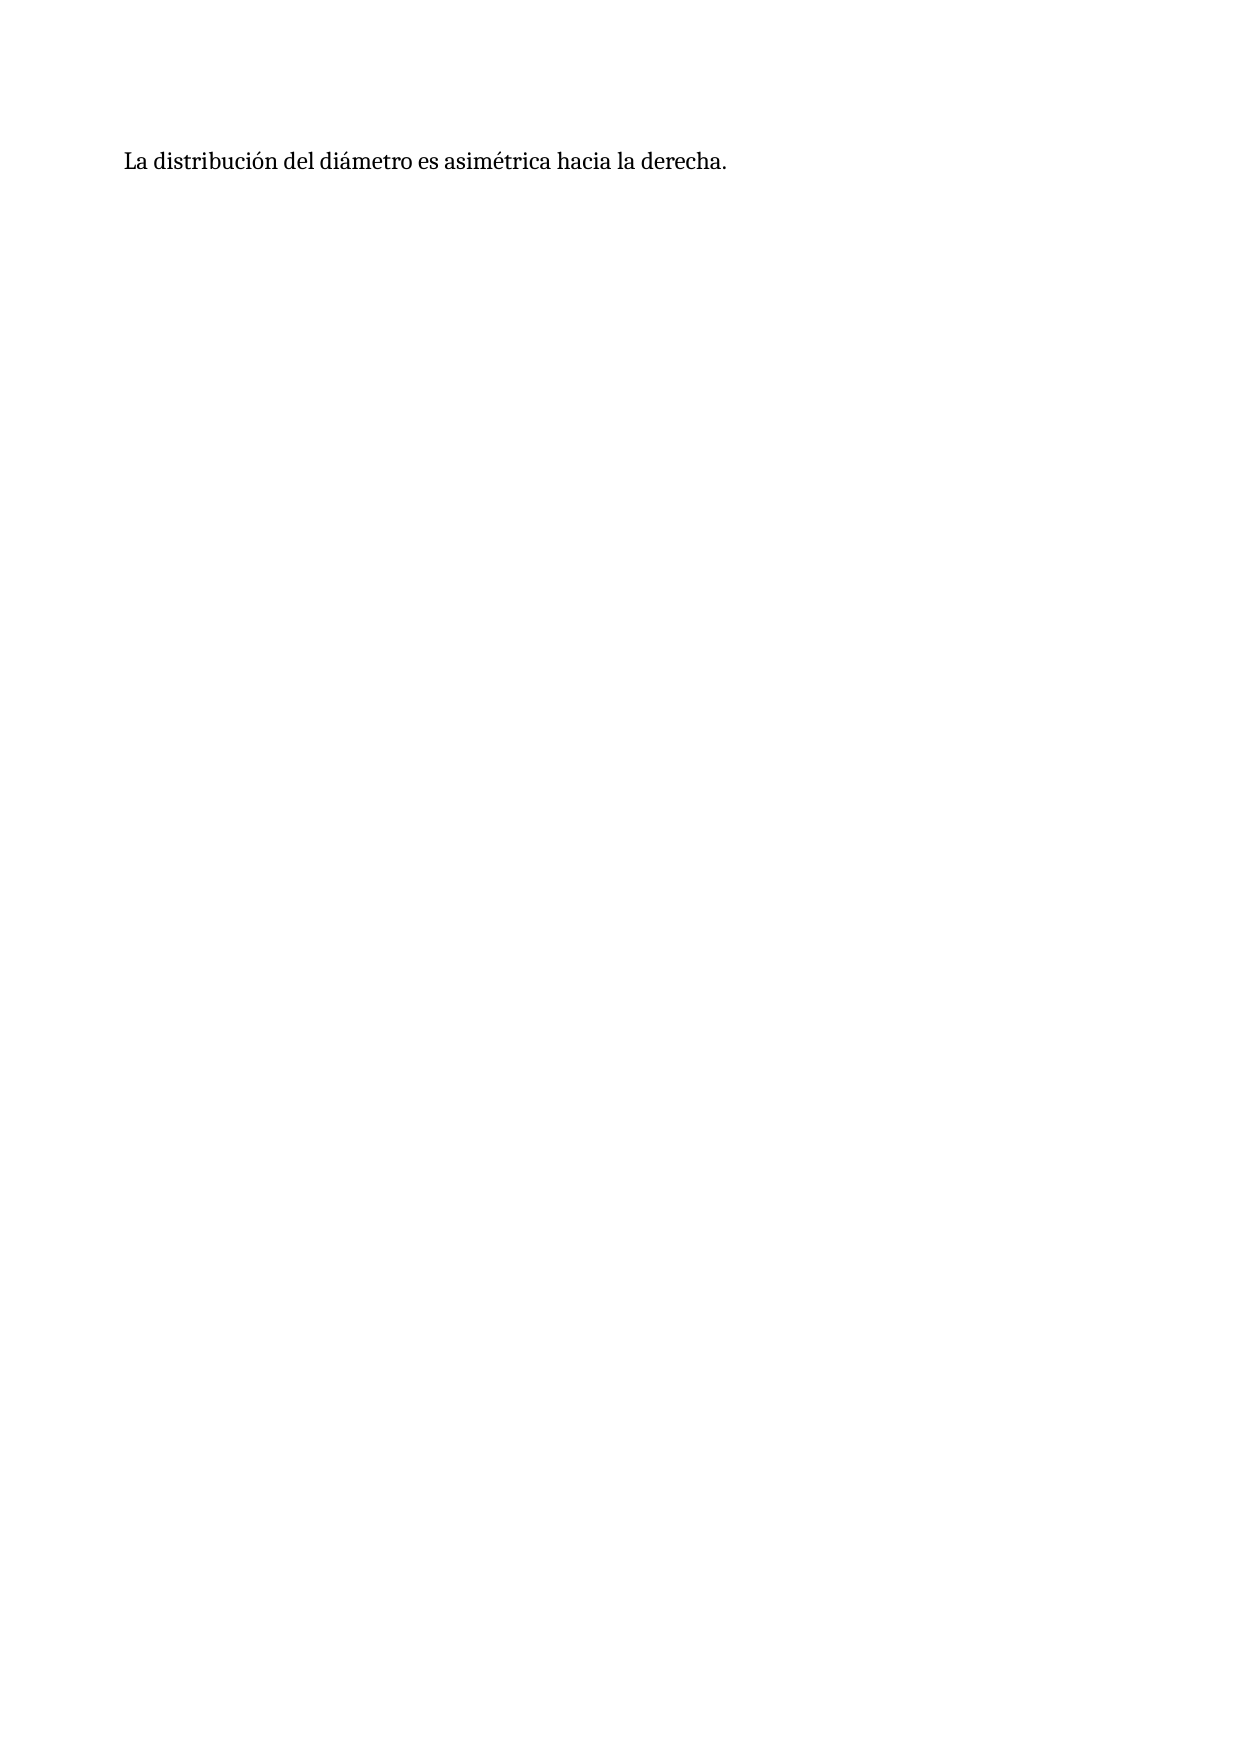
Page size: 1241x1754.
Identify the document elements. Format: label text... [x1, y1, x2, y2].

text La distribución del diámetro es asimétrica hacia la derecha. [118, 147, 1122, 176]
